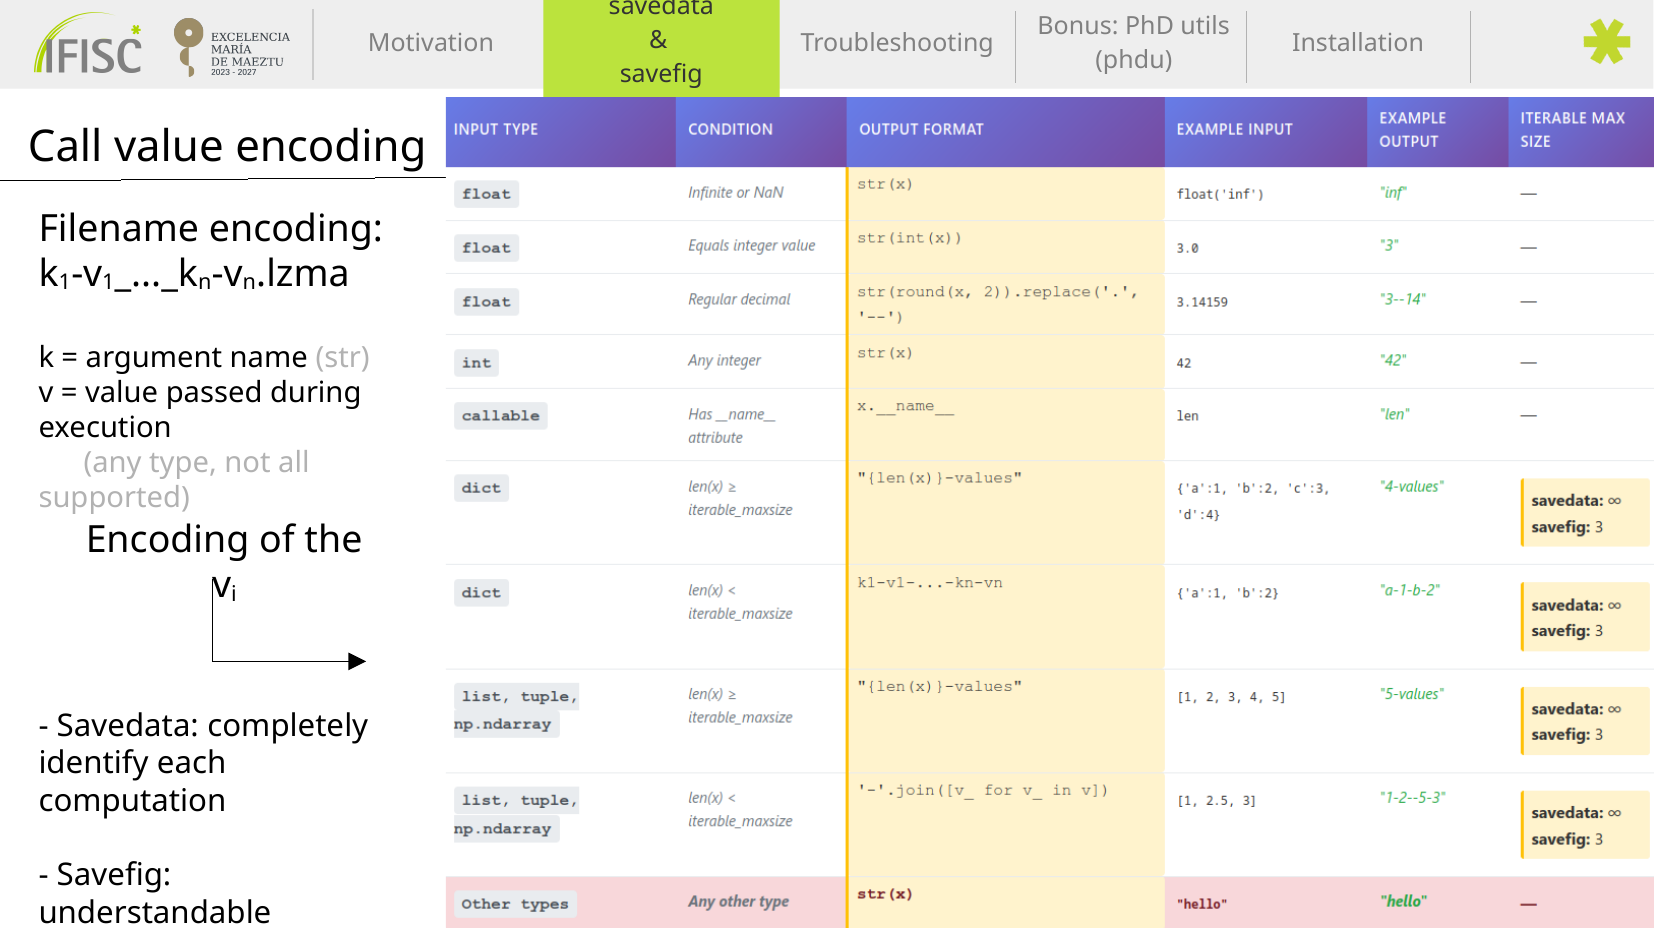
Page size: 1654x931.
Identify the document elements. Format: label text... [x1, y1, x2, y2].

text_box Troubleshooting [785, 0, 1010, 83]
text_box savedata & savefig [544, 0, 780, 89]
text_box Filename encoding: k1-v1_..._kn-vn.lzma k = argument name (str) v = value passed during execution (any type, not all supported) [23, 205, 445, 452]
picture [445, 97, 1654, 928]
picture [29, 9, 148, 76]
text_box Installation [1246, 0, 1471, 83]
text_box Bonus: PhD utils (phdu) [1021, 0, 1246, 83]
text_box Call value encoding [0, 110, 445, 205]
picture [1582, 17, 1631, 65]
picture [174, 18, 290, 77]
text_box Motivation [319, 0, 544, 92]
text_box Encoding of the vi [59, 507, 390, 580]
text_box - Savedata: completely identify each computation - Savefig: understandable filename [23, 697, 402, 931]
